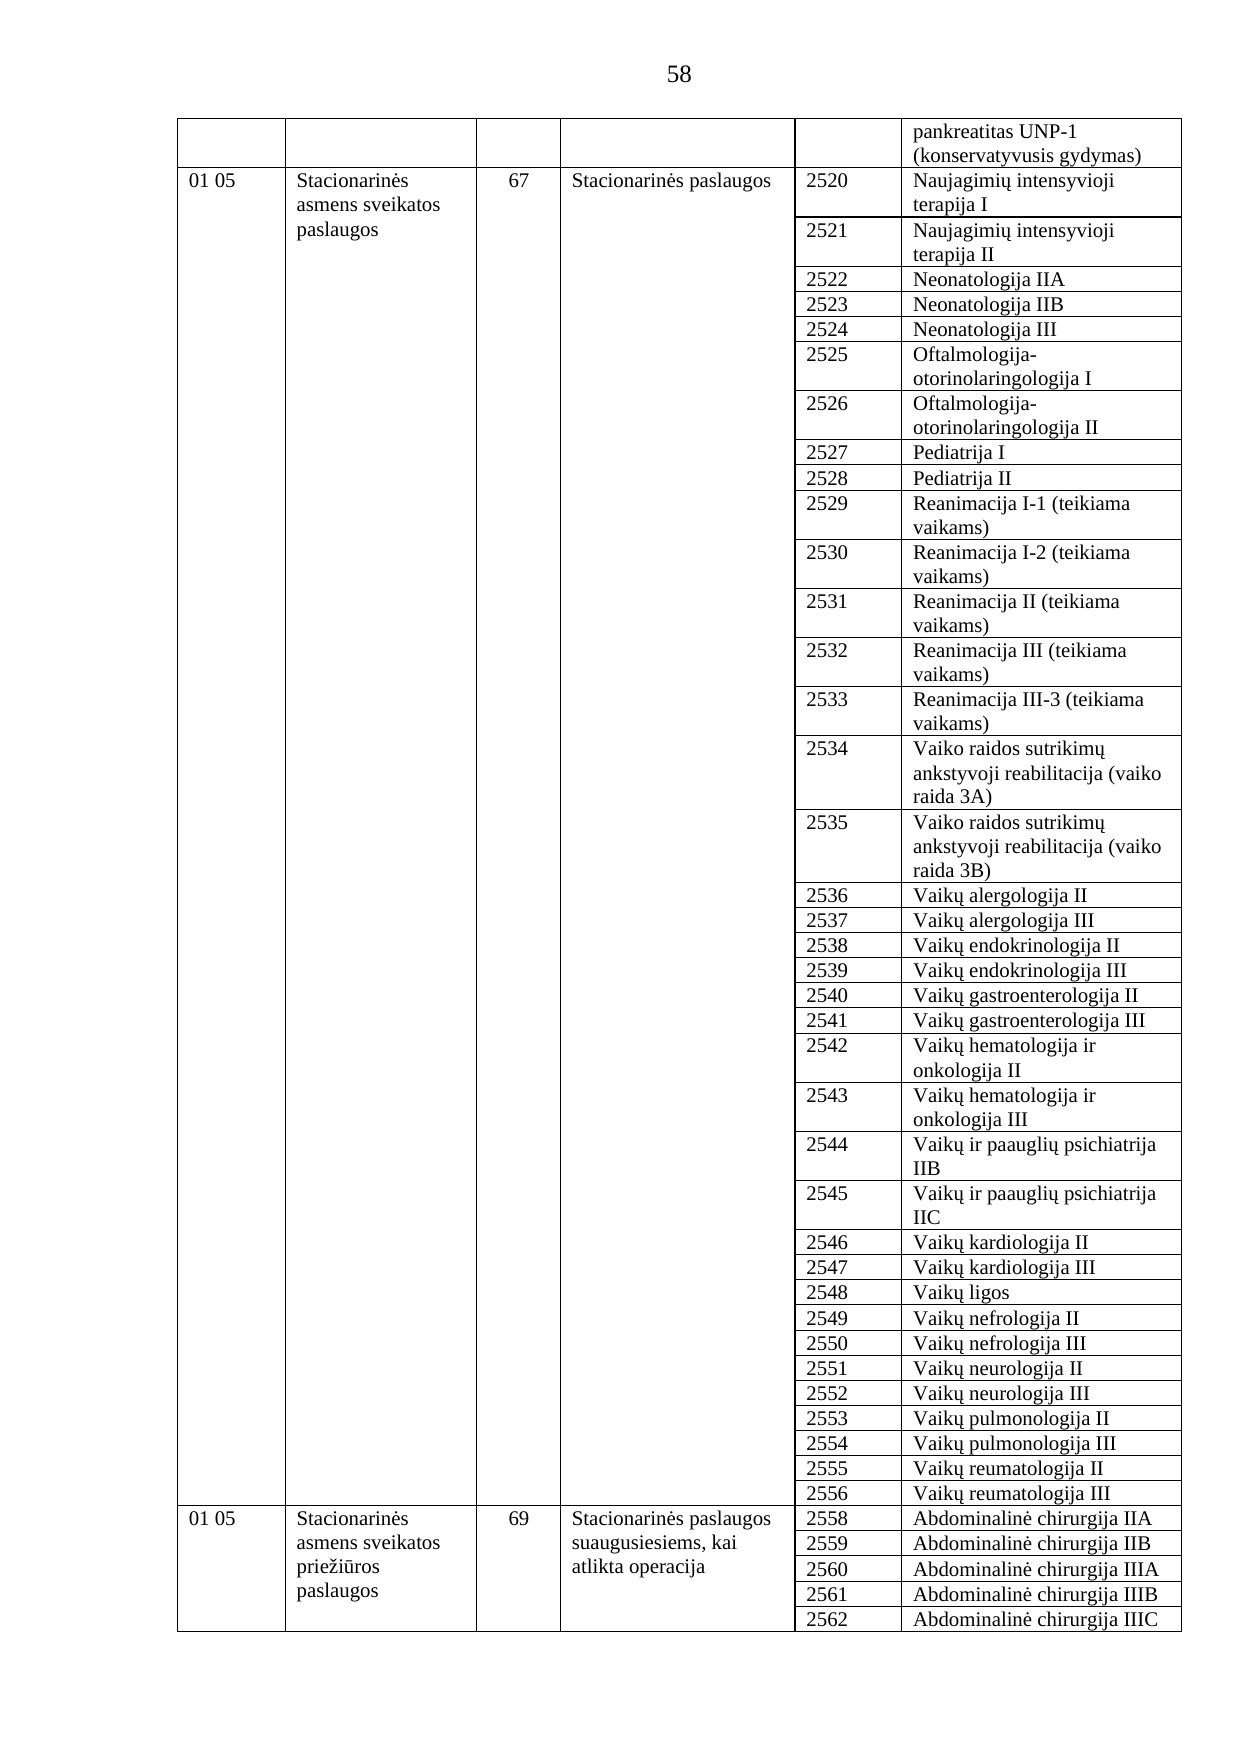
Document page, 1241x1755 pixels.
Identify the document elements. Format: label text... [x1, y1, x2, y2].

table_cell Vaikų nefrologija II [902, 1305, 1181, 1329]
table_cell Vaikų pulmonologija III [902, 1431, 1181, 1455]
table_cell 2540 [796, 983, 901, 1007]
table_cell Vaikų neurologija III [902, 1381, 1181, 1405]
table_cell Abdominalinė chirurgija IIA [902, 1506, 1181, 1530]
table_cell Vaikų kardiologija II [902, 1230, 1181, 1254]
table_cell Vaikų ir paauglių psichiatrija IIC [902, 1181, 1181, 1229]
table_cell [178, 119, 285, 167]
table_cell 2554 [796, 1431, 901, 1455]
table_cell Vaikų neurologija II [902, 1356, 1181, 1380]
table_cell Vaikų pulmonologija II [902, 1406, 1181, 1430]
table_cell Oftalmologija-otorinolaringologija I [902, 342, 1181, 390]
table_cell Vaiko raidos sutrikimų ankstyvoji reabilitacija (vaiko raida 3B) [902, 810, 1181, 882]
table_cell [286, 119, 476, 167]
table_cell 2558 [796, 1506, 901, 1530]
table_cell 2530 [796, 540, 901, 588]
table_cell 2535 [796, 810, 901, 882]
table_cell 2523 [796, 292, 901, 316]
table_cell 2552 [796, 1381, 901, 1405]
table_cell 2538 [796, 933, 901, 957]
table_cell Reanimacija I-2 (teikiama vaikams) [902, 540, 1181, 588]
table_cell Vaikų hematologija ir onkologija III [902, 1083, 1181, 1131]
table_cell 2542 [796, 1034, 901, 1082]
table_cell 2528 [796, 465, 901, 489]
table_cell 2539 [796, 958, 901, 982]
table_cell Reanimacija III-3 (teikiama vaikams) [902, 687, 1181, 735]
table_cell 2527 [796, 440, 901, 464]
table_cell 2553 [796, 1406, 901, 1430]
table_cell 2532 [796, 638, 901, 686]
table_cell Neonatologija IIB [902, 292, 1181, 316]
table_cell 2543 [796, 1083, 901, 1131]
table_cell 2520 [796, 168, 901, 216]
table_cell Vaikų endokrinologija II [902, 933, 1181, 957]
table_cell 2537 [796, 908, 901, 932]
table_cell Vaikų nefrologija III [902, 1331, 1181, 1354]
table_cell [477, 119, 560, 167]
table_cell 2549 [796, 1305, 901, 1329]
table_cell 01 05 [178, 168, 285, 1505]
table_cell 2526 [796, 391, 901, 439]
table_cell Stacionarinės asmens sveikatos priežiūros paslaugos [286, 1506, 476, 1631]
table_cell 2561 [796, 1582, 901, 1606]
table_cell 2556 [796, 1481, 901, 1505]
table_cell Vaiko raidos sutrikimų ankstyvoji reabilitacija (vaiko raida 3A) [902, 736, 1181, 808]
table_cell Vaikų ligos [902, 1280, 1181, 1304]
table_cell 2550 [796, 1331, 901, 1354]
table_cell 2525 [796, 342, 901, 390]
table_cell Vaikų reumatologija III [902, 1481, 1181, 1505]
table_cell 69 [477, 1506, 560, 1631]
table_cell Vaikų hematologija ir onkologija II [902, 1034, 1181, 1082]
table_cell Abdominalinė chirurgija IIIC [902, 1607, 1181, 1631]
table_cell 2562 [796, 1607, 901, 1631]
table_cell Stacionarinės paslaugos suaugusiesiems, kai atlikta operacija [561, 1506, 794, 1631]
table_cell Vaikų ir paauglių psichiatrija IIB [902, 1132, 1181, 1180]
table_cell Pediatrija I [902, 440, 1181, 464]
table_cell Reanimacija I-1 (teikiama vaikams) [902, 491, 1181, 539]
table_cell Stacionarinės paslaugos [561, 168, 794, 1505]
table_cell 2551 [796, 1356, 901, 1380]
table_cell Vaikų alergologija II [902, 883, 1181, 907]
table_cell Vaikų alergologija III [902, 908, 1181, 932]
table_cell 2533 [796, 687, 901, 735]
table_cell 2548 [796, 1280, 901, 1304]
table_cell 2560 [796, 1556, 901, 1581]
table_cell 2531 [796, 589, 901, 637]
table_cell 2545 [796, 1181, 901, 1229]
table_cell Vaikų endokrinologija III [902, 958, 1181, 982]
table_cell Abdominalinė chirurgija IIIA [902, 1556, 1181, 1581]
table_cell 01 05 [178, 1506, 285, 1631]
table_cell Reanimacija III (teikiama vaikams) [902, 638, 1181, 686]
table_cell 2522 [796, 267, 901, 291]
table_cell 2521 [796, 218, 901, 266]
table_cell 2547 [796, 1255, 901, 1279]
table_cell [796, 119, 901, 167]
table_cell Abdominalinė chirurgija IIB [902, 1531, 1181, 1555]
table_cell Abdominalinė chirurgija IIIB [902, 1582, 1181, 1606]
table_cell 2546 [796, 1230, 901, 1254]
table_cell Stacionarinės asmens sveikatos paslaugos [286, 168, 476, 1505]
table_cell 2534 [796, 736, 901, 808]
table_cell Naujagimių intensyvioji terapija I [902, 168, 1181, 216]
table_cell Vaikų gastroenterologija II [902, 983, 1181, 1007]
table_cell [561, 119, 794, 167]
table_cell Vaikų reumatologija II [902, 1456, 1181, 1480]
table_cell Neonatologija IIA [902, 267, 1181, 291]
table_cell 2541 [796, 1008, 901, 1032]
table_cell 2544 [796, 1132, 901, 1180]
table_cell Neonatologija III [902, 317, 1181, 341]
table_cell pankreatitas UNP-1 (konservatyvusis gydymas) [902, 119, 1181, 167]
table_cell 67 [477, 168, 560, 1505]
table_cell Vaikų kardiologija III [902, 1255, 1181, 1279]
table_cell Vaikų gastroenterologija III [902, 1008, 1181, 1032]
table_cell 2529 [796, 491, 901, 539]
table_cell 2555 [796, 1456, 901, 1480]
table_cell 2536 [796, 883, 901, 907]
table_cell 2559 [796, 1531, 901, 1555]
table_cell Reanimacija II (teikiama vaikams) [902, 589, 1181, 637]
table_cell Pediatrija II [902, 465, 1181, 489]
table_cell 2524 [796, 317, 901, 341]
table_cell Oftalmologija-otorinolaringologija II [902, 391, 1181, 439]
table_cell Naujagimių intensyvioji terapija II [902, 218, 1181, 266]
